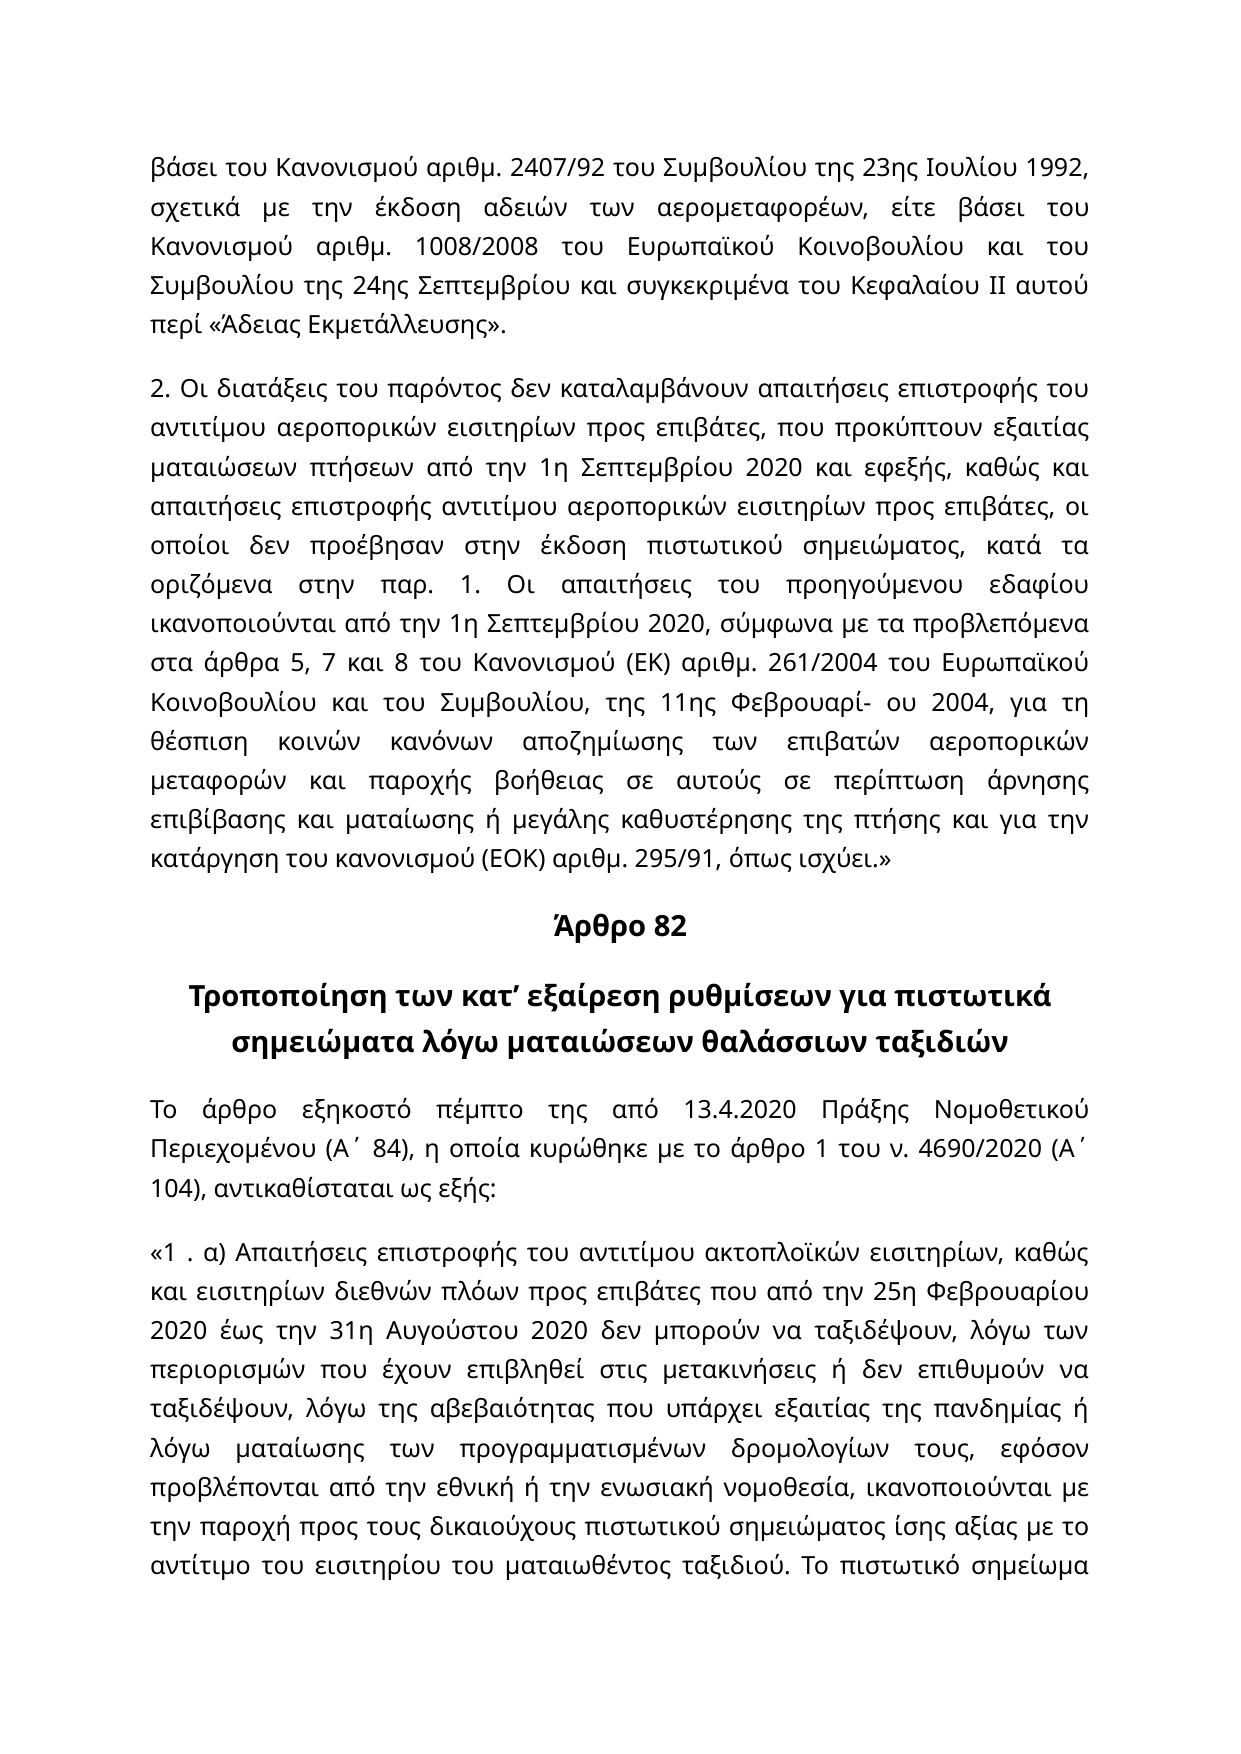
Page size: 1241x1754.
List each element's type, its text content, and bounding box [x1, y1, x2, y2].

text 2. Οι διατάξεις του παρόντος δεν καταλαμβάνουν απαιτήσεις επιστροφής του αντιτίμου αεροπορικών εισιτηρίων προς επιβάτες, που προκύπτουν εξαιτίας ματαιώσεων πτήσεων από την 1η Σεπτεμβρίου 2020 και εφεξής, καθώς και απαιτήσεις επιστροφής αντιτίμου αεροπορικών εισιτηρίων προς επιβάτες, οι οποίοι δεν προέβησαν στην έκδοση πιστωτικού σημειώματος, κατά τα οριζόμενα στην παρ. 1. Οι απαιτήσεις του προηγούμενου εδαφίου ικανοποιούνται από την 1η Σεπτεμβρίου 2020, σύμφωνα με τα προβλεπόμενα στα άρθρα 5, 7 και 8 του Κανονισμού (ΕΚ) αριθμ. 261/2004 του Ευρωπαϊκού Κοινοβουλίου και του Συμβουλίου, της 11ης Φεβρουαρί- ου 2004, για τη θέσπιση κοινών κανόνων αποζημίωσης των επιβατών αεροπορικών μεταφορών και παροχής βοήθειας σε αυτούς σε περίπτωση άρνησης επιβίβασης και ματαίωσης ή μεγάλης καθυστέρησης της πτήσης και για την κατάργηση του κανονισμού (ΕΟΚ) αριθμ. 295/91, όπως ισχύει.» [150, 371, 1090, 875]
text βάσει του Κανονισμού αριθμ. 2407/92 του Συμβουλίου της 23ης Ιουλίου 1992, σχετικά με την έκδοση αδειών των αερομεταφορέων, είτε βάσει του Κανονισμού αριθμ. 1008/2008 του Ευρωπαϊκού Κοινοβουλίου και του Συμβουλίου της 24ης Σεπτεμβρίου και συγκεκριμένα του Κεφαλαίου ΙΙ αυτού περί «Άδειας Εκμετάλλευσης». [150, 150, 1090, 341]
text Το άρθρο εξηκοστό πέμπτο της από 13.4.2020 Πράξης Νομοθετικού Περιεχομένου (Α΄ 84), η οποία κυρώθηκε με το άρθρο 1 του ν. 4690/2020 (Α΄ 104), αντικαθίσταται ως εξής: [150, 1092, 1090, 1204]
subtitle Τροποποίηση των κατ’ εξαίρεση ρυθμίσεων για πιστωτικά σημειώματα λόγω ματαιώσεων θαλάσσιων ταξιδιών [150, 976, 1090, 1061]
subtitle Άρθρο 82 [150, 905, 1090, 945]
text «1 . α) Απαιτήσεις επιστροφής του αντιτίμου ακτοπλοϊκών εισιτηρίων, καθώς και εισιτηρίων διεθνών πλόων προς επιβάτες που από την 25η Φεβρουαρίου 2020 έως την 31η Αυγούστου 2020 δεν μπορούν να ταξιδέψουν, λόγω των περιορισμών που έχουν επιβληθεί στις μετακινήσεις ή δεν επιθυμούν να ταξιδέψουν, λόγω της αβεβαιότητας που υπάρχει εξαιτίας της πανδημίας ή λόγω ματαίωσης των προγραμματισμένων δρομολογίων τους, εφόσον προβλέπονται από την εθνική ή την ενωσιακή νομοθεσία, ικανοποιούνται με την παροχή προς τους δικαιούχους πιστωτικού σημειώματος ίσης αξίας με το αντίτιμο του εισιτηρίου του ματαιωθέντος ταξιδιού. Το πιστωτικό σημείωμα [150, 1234, 1090, 1582]
